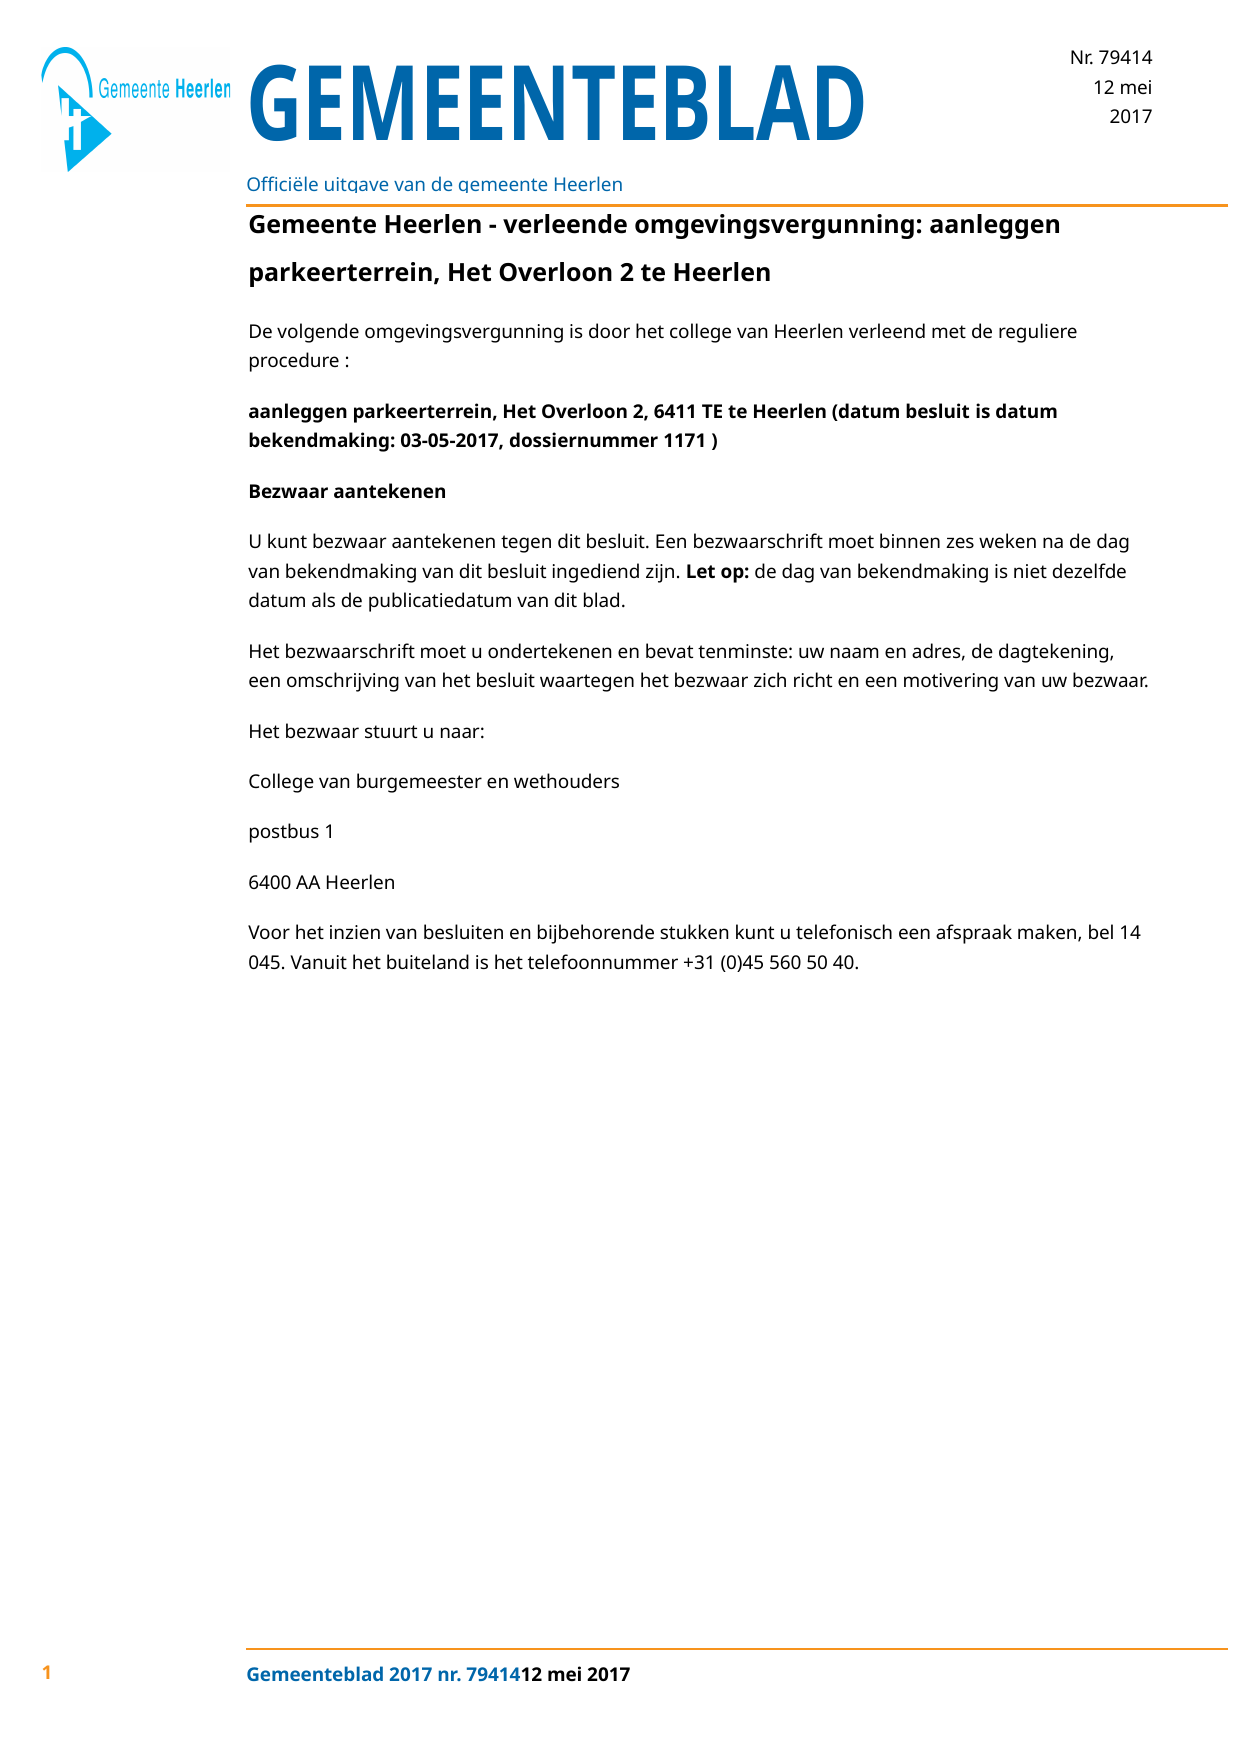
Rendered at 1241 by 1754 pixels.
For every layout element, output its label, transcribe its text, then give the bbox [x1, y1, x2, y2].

text postbus 1 [248, 819, 1152, 844]
text 6400 AA Heerlen [248, 869, 1152, 895]
text De volgende omgevingsvergunning is door het college van Heerlen verleend met de reguliere procedure : [248, 318, 1152, 373]
text aanleggen parkeerterrein, Het Overloon 2, 6411 TE te Heerlen (datum besluit is datum bekendmaking: 03-05-2017, dossiernummer 1171 ) [248, 398, 1152, 453]
text Bezwaar aantekenen [248, 478, 1152, 504]
text Het bezwaarschrift moet u ondertekenen en bevat tenminste: uw naam en adres, de dagtekening, een omschrijving van het besluit waartegen het bezwaar zich richt en een motivering van uw bezwaar. [248, 638, 1152, 693]
picture [41, 47, 58, 70]
text Voor het inzien van besluiten en bijbehorende stukken kunt u telefonisch een afspraak maken, bel 14 045. Vanuit het buiteland is het telefoonnummer +31 (0)45 560 50 40. [248, 919, 1152, 975]
picture [41, 47, 231, 172]
text College van burgemeester en wethouders [248, 768, 1152, 794]
text Het bezwaar stuurt u naar: [248, 718, 1152, 744]
text Gemeente Heerlen - verleende omgevingsvergunning: aanleggen parkeerterrein, Het Overloon 2 te Heerlen [248, 207, 1152, 288]
text U kunt bezwaar aantekenen tegen dit besluit. Een bezwaarschrift moet binnen zes weken na de dag van bekendmaking van dit besluit ingediend zijn. Let op: de dag van bekendmaking is niet dezelfde datum als de publicatiedatum van dit blad. [248, 528, 1152, 613]
